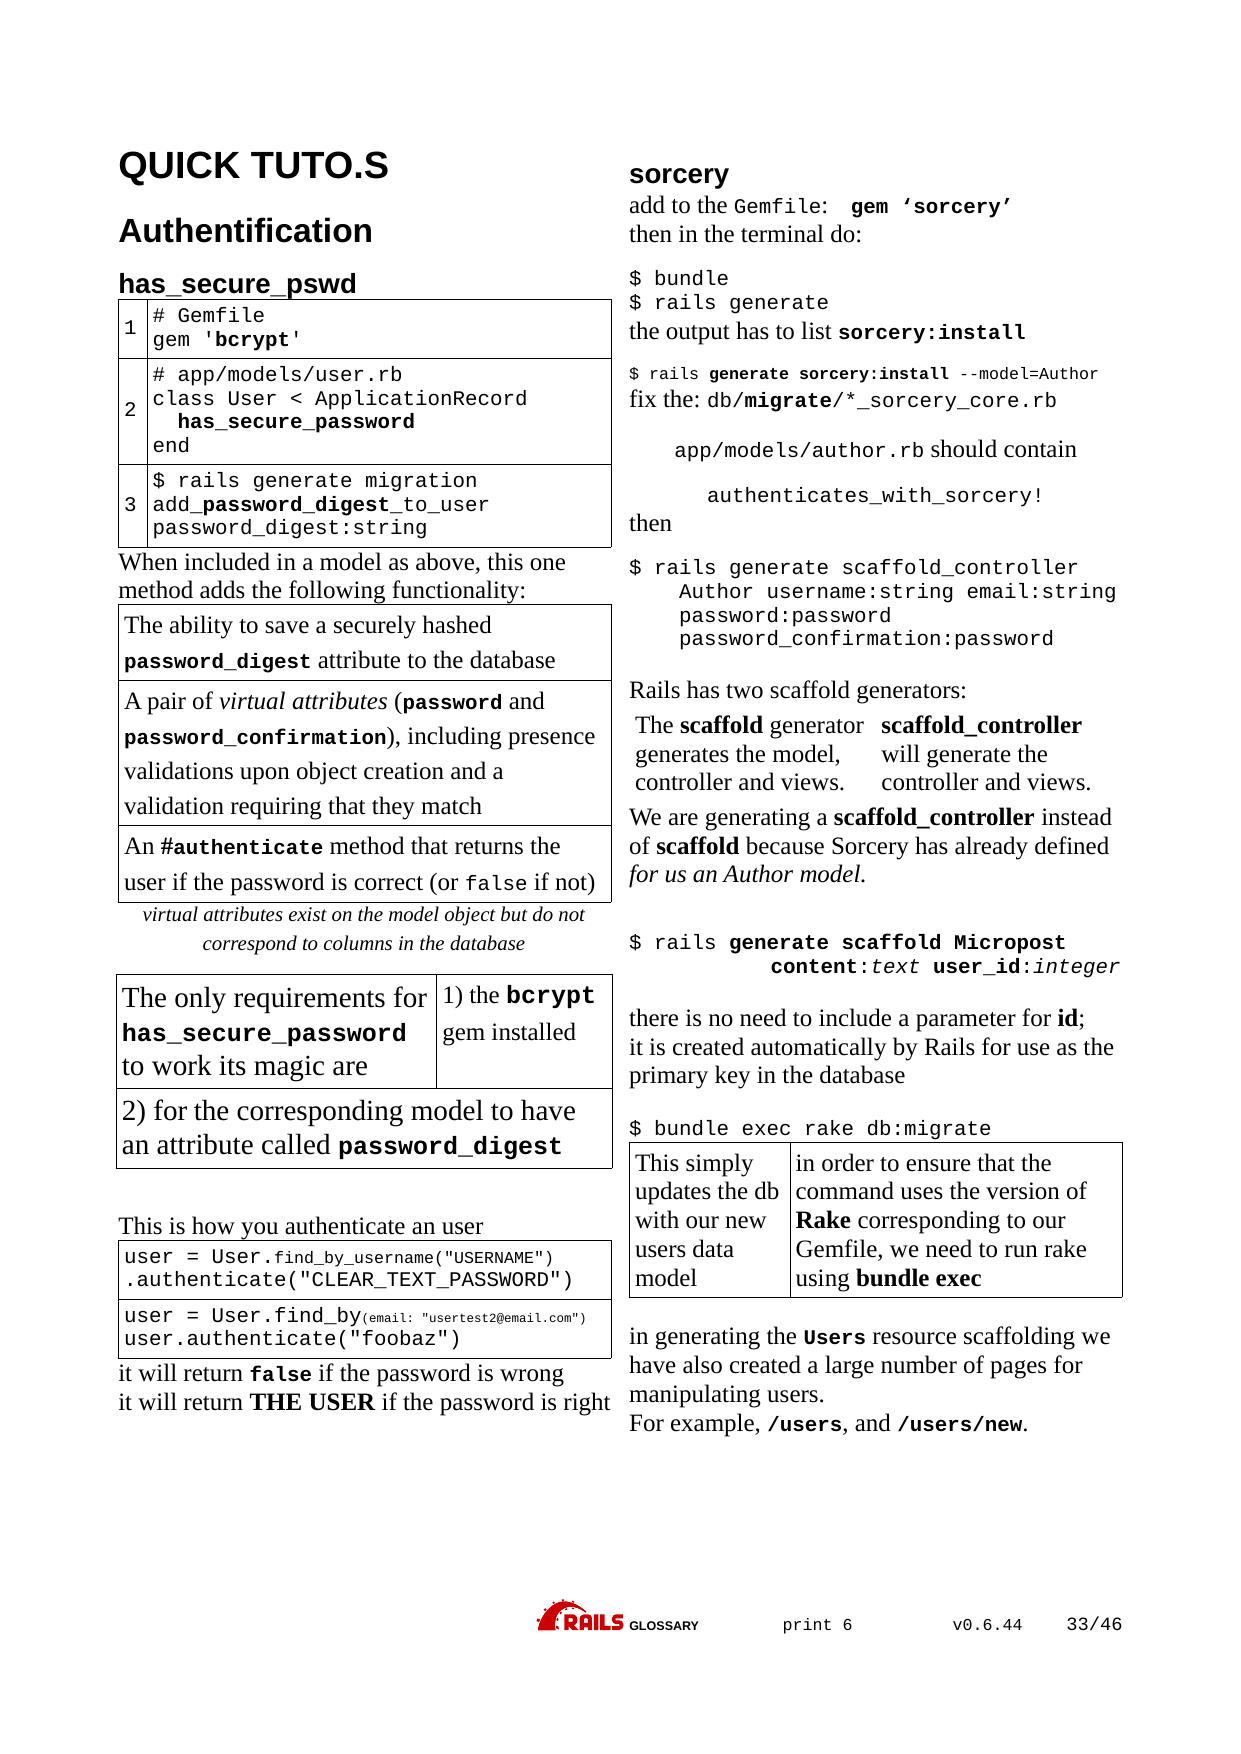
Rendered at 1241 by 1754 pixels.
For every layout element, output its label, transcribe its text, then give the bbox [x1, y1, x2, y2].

table_header The only requirements for has_secure_password to work its magic are [117, 975, 436, 1088]
table_header scaffold_controller will generate the controller and views. [875, 704, 1122, 802]
table_header The ability to save a securely hashed password_digest attribute to the database [119, 605, 611, 680]
text then [629, 508, 1122, 537]
text We are generating a scaffold_controller instead of scaffold because Sorcery has already defined [629, 802, 1122, 859]
text virtual attributes exist on the model object but do not correspond to columns in the database [118, 903, 611, 955]
table_cell user = User.find_by(email: "usertest2@email.com") user.authenticate("foobaz") [119, 1300, 611, 1358]
text password_confirmation:password [629, 628, 1122, 652]
table_cell 3 [119, 465, 147, 547]
subtitle has_secure_pswd [118, 267, 611, 299]
text add to the Gemfile: gem ‘sorcery’ [629, 190, 1122, 219]
text This is how you authenticate an user [118, 1211, 611, 1240]
table_header 1 [119, 300, 147, 358]
table_header in order to ensure that the command uses the version of Rake corresponding to our Gemfile, we need to run rake using bundle exec [791, 1143, 1122, 1297]
text $ rails generate [629, 292, 1122, 316]
text it will return THE USER if the password is right [118, 1387, 611, 1416]
table_cell 2) for the corresponding model to have an attribute called password_digest [117, 1089, 612, 1168]
subtitle QUICK TUTO.S [118, 143, 611, 187]
subtitle sorcery [629, 158, 1122, 190]
text it is created automatically by Rails for use as the [629, 1032, 1122, 1061]
text in generating the Users resource scaffolding we have also created a large number of pages for manipulating users. [629, 1321, 1122, 1408]
text app/models/author.rb should contain [629, 434, 1122, 464]
table_cell 2 [119, 359, 147, 464]
table_header This simply updates the db with our new users data model [630, 1143, 790, 1297]
subtitle Authentification [118, 211, 611, 250]
text it will return false if the password is wrong [118, 1359, 611, 1387]
table_header # Gemfile gem 'bcrypt' [148, 300, 611, 358]
table_cell $ rails generate migration add_password_digest_to_user password_digest:string [148, 465, 611, 547]
table_cell An #authenticate method that returns the user if the password is correct (or false if not) [119, 826, 611, 902]
text content:text user_id:integer [629, 956, 1122, 979]
text Rails has two scaffold generators: [629, 676, 1122, 704]
table_cell # app/models/user.rb class User < ApplicationRecord has_secure_password end [148, 359, 611, 464]
text primary key in the database [629, 1061, 1122, 1089]
text password:password [629, 604, 1122, 628]
table_cell A pair of virtual attributes (password and password_confirmation), including presence validations upon object creation and a validation requiring that they match [119, 681, 611, 825]
table_header The scaffold generator generates the model, controller and views. [629, 704, 875, 802]
text there is no need to include a parameter for id; [629, 1003, 1122, 1032]
text $ rails generate scaffold_controller [629, 557, 1122, 581]
text $ rails generate sorcery:install --model=Author [629, 366, 1122, 384]
text then in the terminal do: [629, 219, 1122, 248]
text $ rails generate scaffold Micropost [629, 932, 1122, 956]
text For example, /users, and /users/new. [629, 1408, 1122, 1437]
text When included in a model as above, this one method adds the following functionality: [118, 548, 611, 604]
text authenticates_with_sorcery! [629, 484, 1122, 508]
text for us an Author model. [629, 859, 1122, 888]
table_header 1) the bcrypt gem installed [437, 975, 612, 1088]
table_header user = User.find_by_username("USERNAME") .authenticate("CLEAR_TEXT_PASSWORD") [119, 1241, 611, 1299]
text $ bundle exec rake db:migrate [629, 1118, 1122, 1142]
text fix the: db/migrate/*_sorcery_core.rb [629, 384, 1122, 414]
text Author username:string email:string [629, 581, 1122, 604]
text $ bundle [629, 268, 1122, 292]
text the output has to list sorcery:install [629, 316, 1122, 345]
